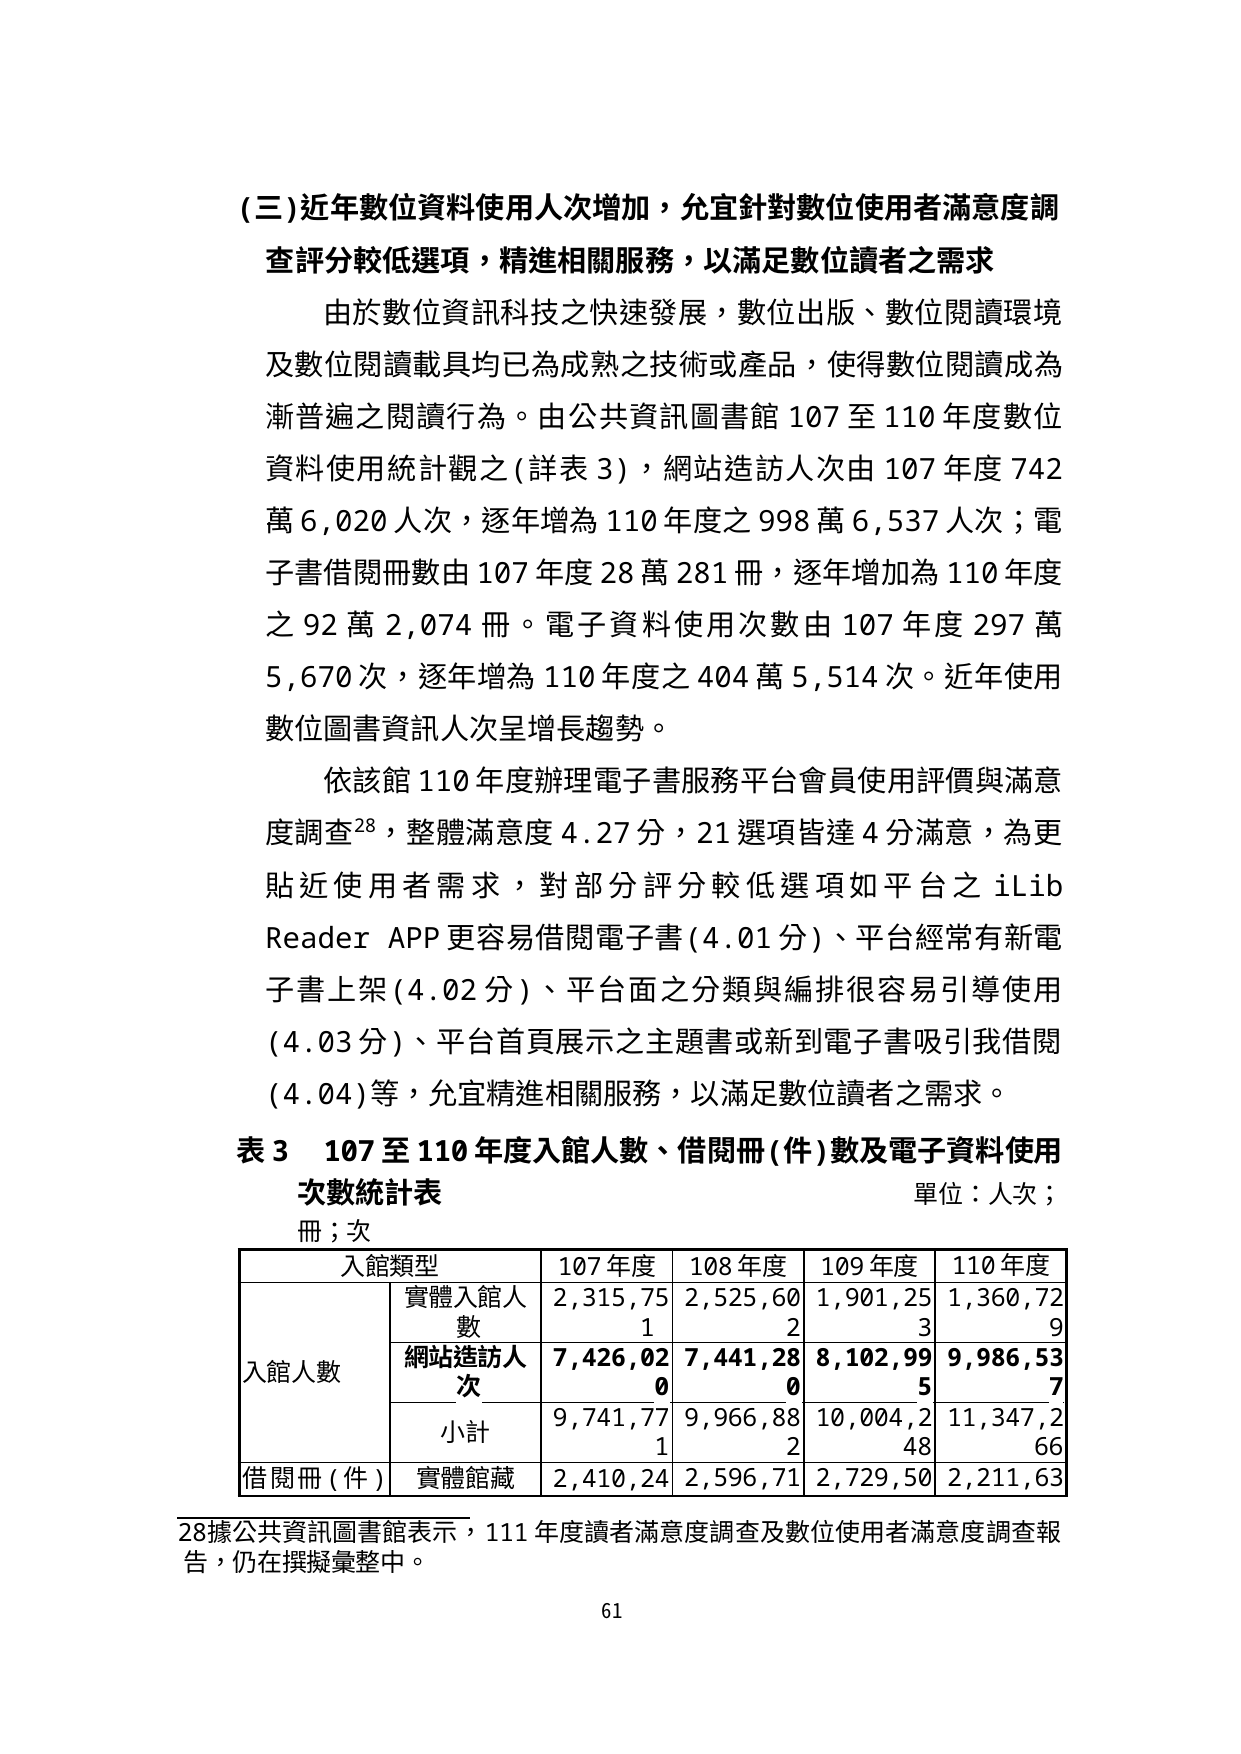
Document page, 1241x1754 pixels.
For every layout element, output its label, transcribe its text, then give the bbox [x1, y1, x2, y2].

table_cell 1,360,729 [936, 1283, 1065, 1342]
text (三)近年數位資料使用人次增加，允宜針對數位使用者滿意度調查評分較低選項，精進相關服務，以滿足數位讀者之需求 [236, 177, 1063, 281]
table_cell 小計 [391, 1403, 540, 1462]
table_cell 網站造訪人次 [391, 1343, 540, 1402]
table_cell 入館人數 [241, 1283, 389, 1462]
table_cell 1,901,253 [805, 1283, 934, 1342]
table_header 107年度 [542, 1251, 672, 1282]
text 由於數位資訊科技之快速發展，數位出版、數位閱讀環境及數位閱讀載具均已為成熟之技術或產品，使得數位閱讀成為漸普遍之閱讀行為。由公共資訊圖書館107至110年度數位資料使用統計觀之(詳表3)，網站造訪人次由107年度742萬6,020人次，逐年增為110年度之998萬6,537人次；電子書借閱冊數由107年度28萬281冊，逐年增加為110年度之92萬2,074冊。電子資料使用次數由107年度297萬5,670次，逐年增為110年度之404萬5,514次。近年使用數位圖書資訊人次呈增長趨勢。 [265, 281, 1063, 750]
table_cell 8,102,995 [805, 1343, 934, 1402]
text 據公共資訊圖書館表示，111年度讀者滿意度調查及數位使用者滿意度調查報告，仍在撰擬彙整中。 [177, 1518, 1063, 1577]
table_cell 2,525,602 [673, 1283, 803, 1342]
table_cell 2,596,71 [673, 1463, 803, 1495]
text 表3 107至110年度入館人數、借閱冊(件)數及電子資料使用次數統計表 單位：人次；冊；次 [236, 1127, 1063, 1248]
table_cell 9,966,882 [673, 1403, 803, 1462]
table_cell 10,004,248 [805, 1403, 934, 1462]
table_cell 9,986,537 [936, 1343, 1065, 1402]
table_cell 11,347,266 [936, 1403, 1065, 1462]
table_cell 2,729,50 [805, 1463, 934, 1495]
table_cell 實體館藏 [391, 1463, 540, 1495]
table_cell 7,426,020 [542, 1343, 672, 1402]
table_cell 7,441,280 [673, 1343, 803, 1402]
table_header 108年度 [673, 1251, 803, 1282]
table_cell 借閱冊(件) [241, 1463, 389, 1495]
table_cell 2,315,751 [542, 1283, 672, 1342]
table_cell 2,211,63 [936, 1463, 1065, 1495]
table_header 入館類型 [241, 1251, 540, 1282]
table_cell 實體入館人數 [391, 1283, 540, 1342]
text 依該館110年度辦理電子書服務平台會員使用評價與滿意度調查，整體滿意度4.27分，21選項皆達4分滿意，為更貼近使用者需求，對部分評分較低選項如平台之iLib Reader APP更容易借閱電子書(4.01分)、平台經常有新電子書上架(4.02分)、平台面之分類與編排很容易引導使用(4.03分)、平台首頁展示之主題書或新到電子書吸引我借閱(4.04)等，允宜精進相關服務，以滿足數位讀者之需求。 [265, 750, 1063, 1115]
table_cell 9,741,771 [542, 1403, 672, 1462]
table_cell 2,410,24 [542, 1463, 672, 1495]
table_header 110年度 [936, 1251, 1065, 1282]
table_header 109年度 [805, 1251, 934, 1282]
